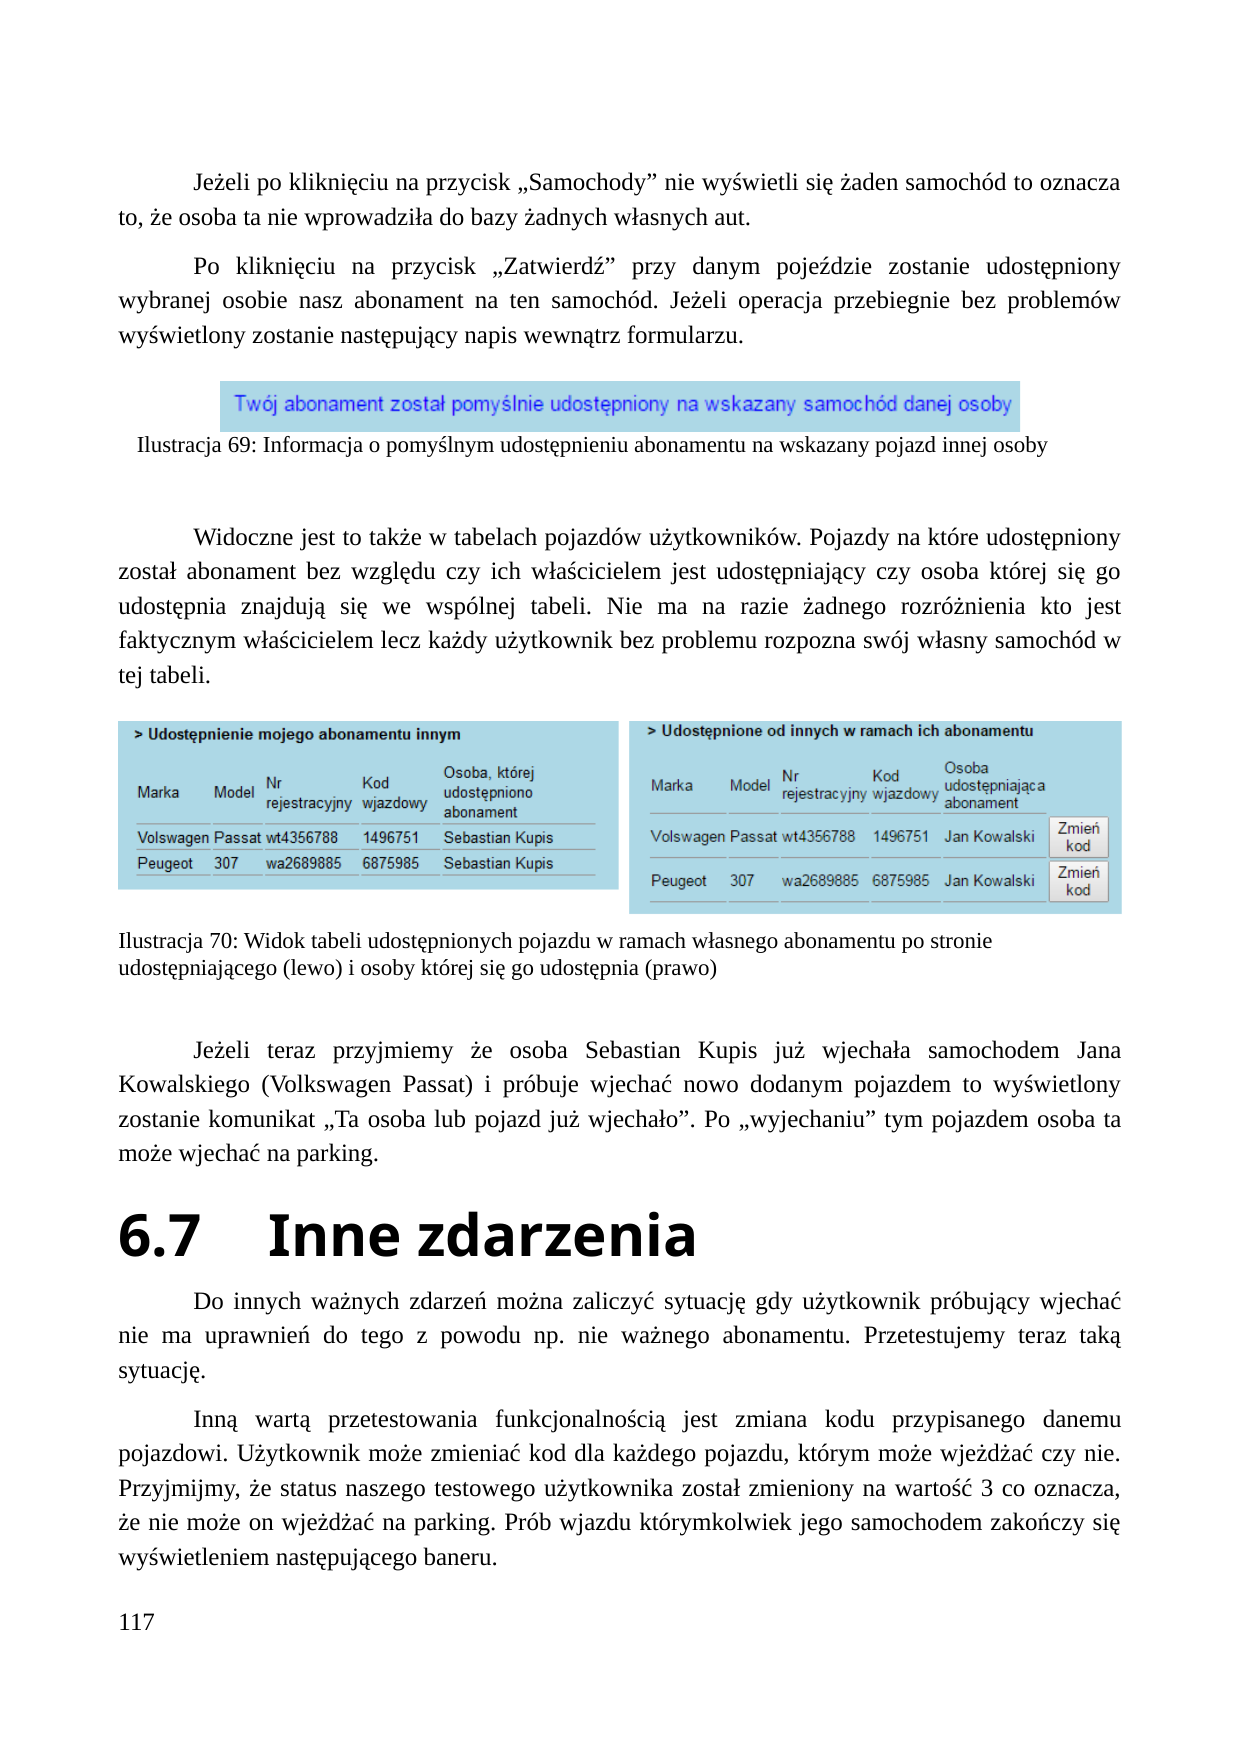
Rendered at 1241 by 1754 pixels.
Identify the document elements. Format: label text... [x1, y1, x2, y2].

subtitle Inne zdarzenia [118, 1194, 1122, 1273]
text Ilustracja 69: Informacja o pomyślnym udostępnieniu abonamentu na wskazany pojazd innej osoby [137, 381, 1104, 458]
text Inną wartą przetestowania funkcjonalnością jest zmiana kodu przypisanego danemu pojazdowi. Użytkownik może zmieniać kod dla każdego pojazdu, którym może wjeżdżać czy nie. Przyjmijmy, że status naszego testowego użytkownika został zmieniony na wartość 3 co oznacza, że nie może on wjeżdżać na parking. Prób wjazdu którymkolwiek jego samochodem zakończy się wyświetleniem następującego baneru. [118, 1404, 1122, 1570]
text Po kliknięciu na przycisk „Zatwierdź” przy danym pojeździe zostanie udostępniony wybranej osobie nasz abonament na ten samochód. Jeżeli operacja przebiegnie bez problemów wyświetlony zostanie następujący napis wewnątrz formularzu. [118, 251, 1122, 348]
picture [220, 381, 1020, 432]
text Widoczne jest to także w tabelach pojazdów użytkowników. Pojazdy na które udostępniony został abonament bez względu czy ich właścicielem jest udostępniający czy osoba której się go udostępnia znajdują się we wspólnej tabeli. Nie ma na razie żadnego rozróżnienia kto jest faktycznym właścicielem lecz każdy użytkownik bez problemu rozpozna swój własny samochód w tej tabeli. [118, 522, 1122, 689]
text Jeżeli teraz przyjmiemy że osoba Sebastian Kupis już wjechała samochodem Jana Kowalskiego (Volkswagen Passat) i próbuje wjechać nowo dodanym pojazdem to wyświetlony zostanie komunikat „Ta osoba lub pojazd już wjechało”. Po „wyjechaniu” tym pojazdem osoba ta może wjechać na parking. [118, 1035, 1122, 1167]
text Ilustracja 70: Widok tabeli udostępnionych pojazdu w ramach własnego abonamentu po stronie udostępniającego (lewo) i osoby której się go udostępnia (prawo) [118, 928, 1122, 980]
text Do innych ważnych zdarzeń można zaliczyć sytuację gdy użytkownik próbujący wjechać nie ma uprawnień do tego z powodu np. nie ważnego abonamentu. Przetestujemy teraz taką sytuację. [118, 1286, 1122, 1383]
text Jeżeli po kliknięciu na przycisk „Samochody” nie wyświetli się żaden samochód to oznacza to, że osoba ta nie wprowadziła do bazy żadnych własnych aut. [118, 167, 1122, 230]
picture [118, 721, 1123, 928]
